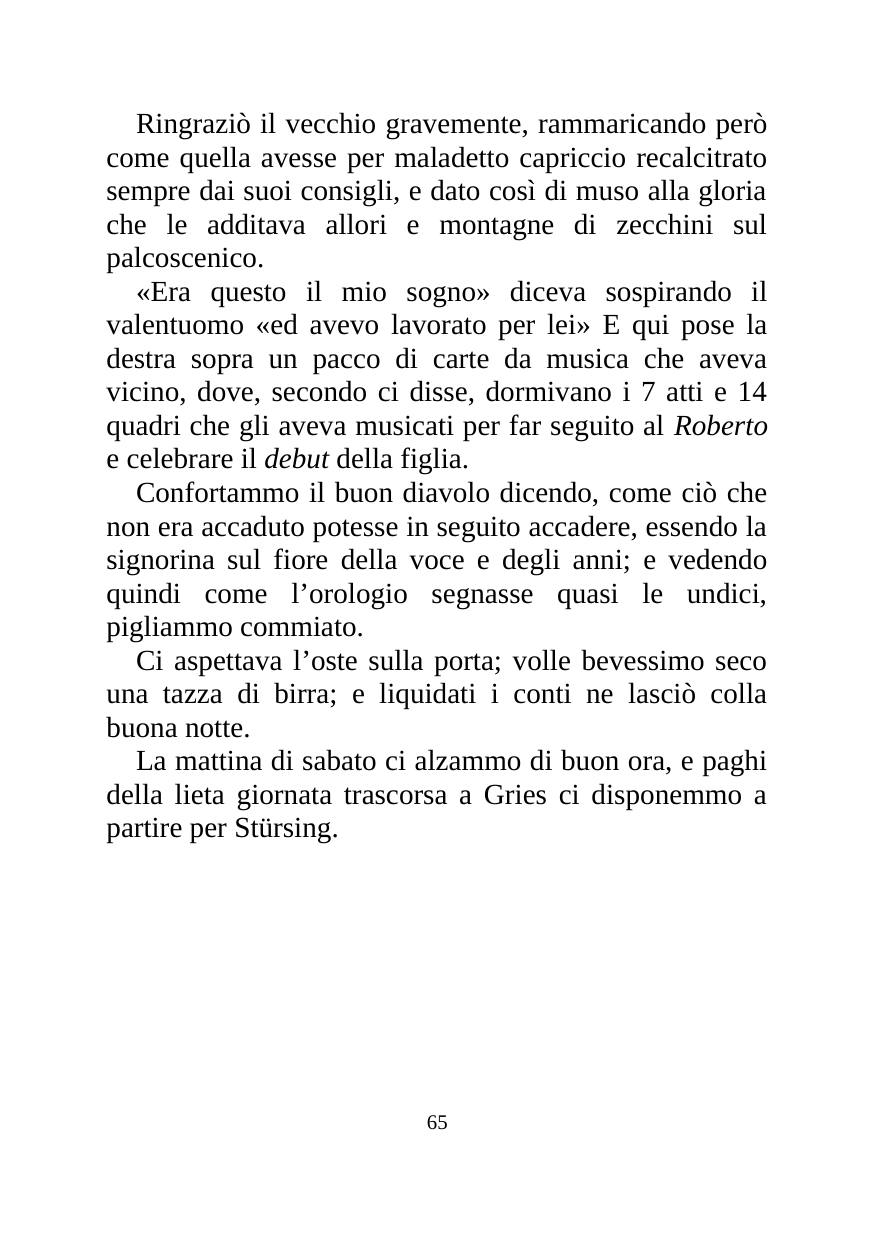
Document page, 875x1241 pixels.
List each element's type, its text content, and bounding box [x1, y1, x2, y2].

text «Era questo il mio sogno» diceva sospirando il valentuomo «ed avevo lavorato per lei» E qui pose la destra sopra un pacco di carte da musica che aveva vicino, dove, secondo ci disse, dormivano i 7 atti e 14 quadri che gli aveva musicati per far seguito al Roberto e celebrare il debut della figlia. [106, 274, 768, 475]
text Ringraziò il vecchio gravemente, rammaricando però come quella avesse per maladetto capriccio recalcitrato sempre dai suoi consigli, e dato così di muso alla gloria che le additava allori e montagne di zecchini sul palcoscenico. [106, 106, 768, 274]
text La mattina di sabato ci alzammo di buon ora, e paghi della lieta giornata trascorsa a Gries ci disponemmo a partire per Stürsing. [106, 743, 768, 844]
text Confortammo il buon diavolo dicendo, come ciò che non era accaduto potesse in seguito accadere, essendo la signorina sul fiore della voce e degli anni; e vedendo quindi come l’orologio segnasse quasi le undici, pigliammo commiato. [106, 475, 768, 643]
text Ci aspettava l’oste sulla porta; volle bevessimo seco una tazza di birra; e liquidati i conti ne lasciò colla buona notte. [106, 643, 768, 743]
